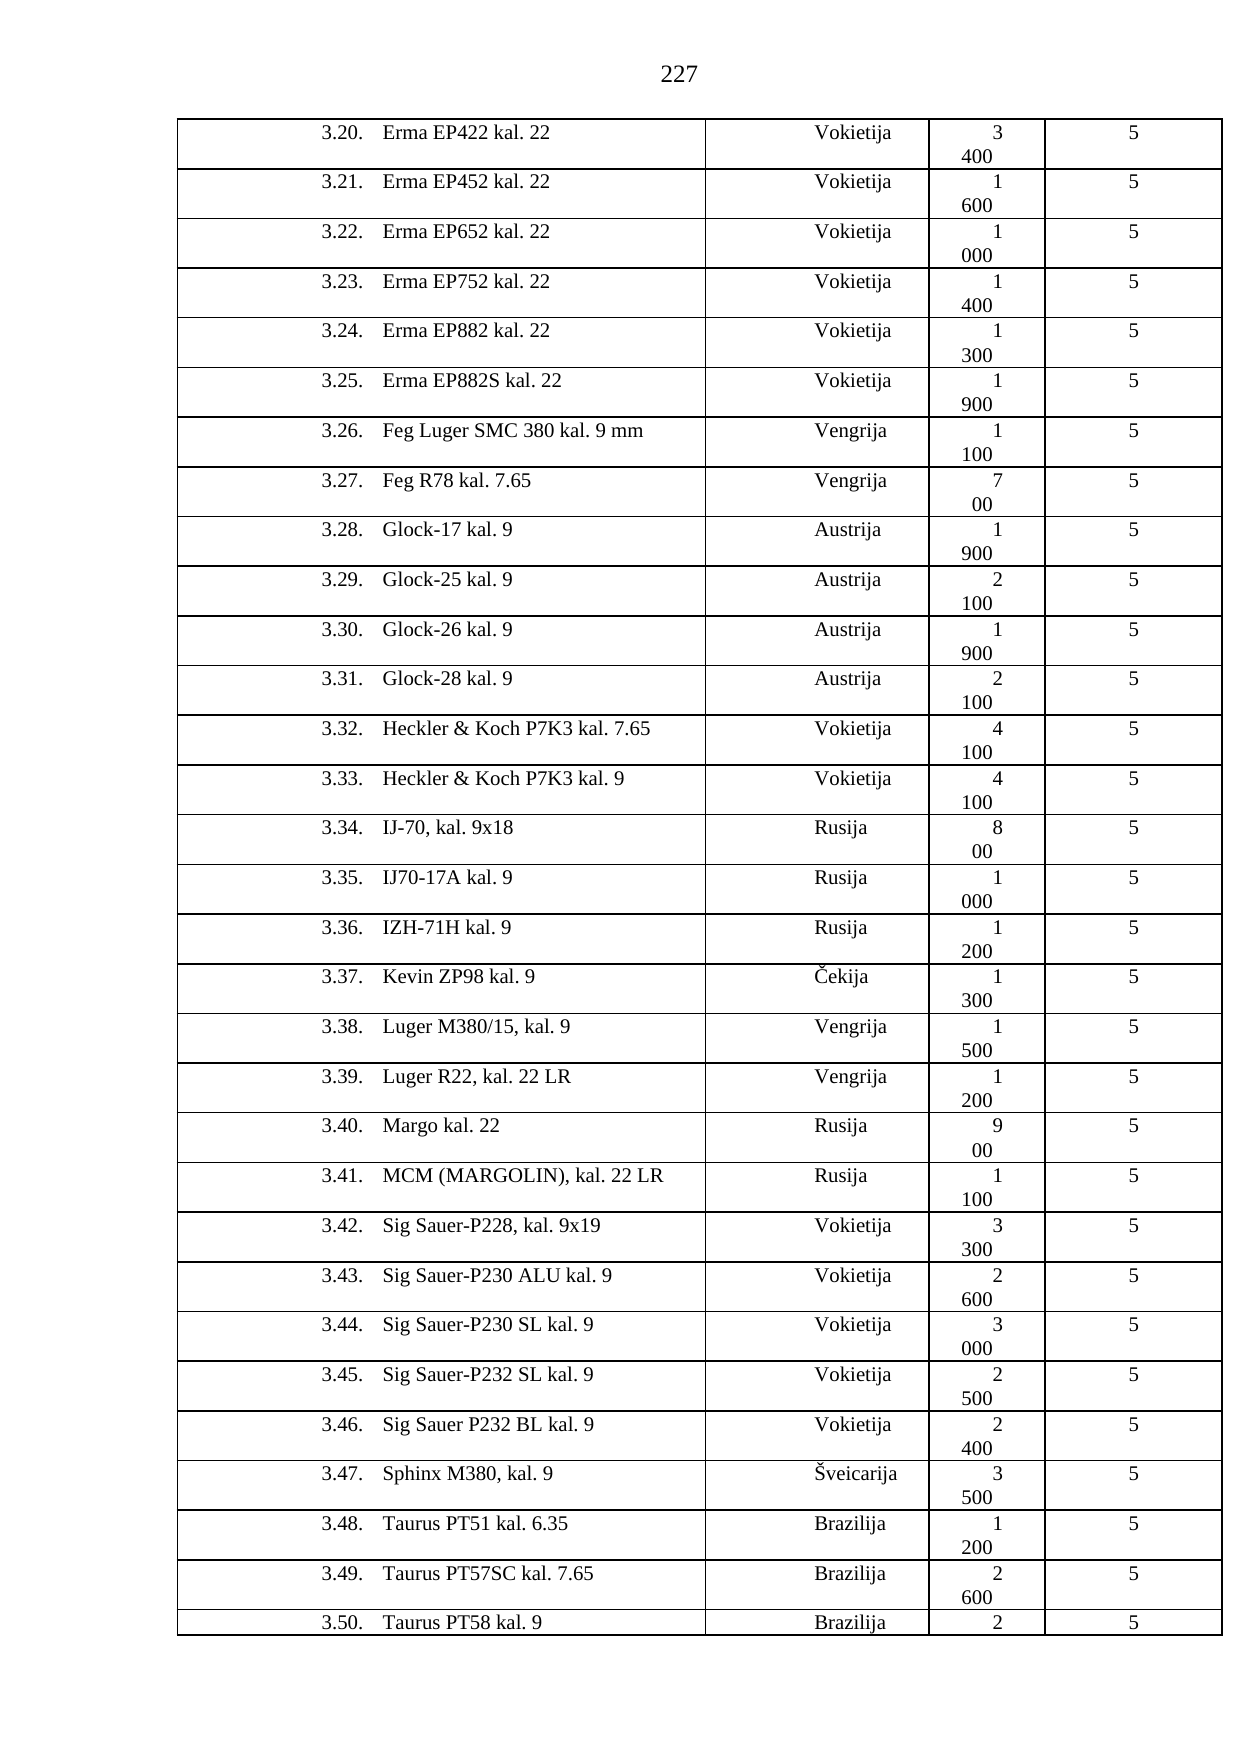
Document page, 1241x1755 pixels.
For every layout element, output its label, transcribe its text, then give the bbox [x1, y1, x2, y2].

table_cell 700 [930, 468, 1044, 516]
table_cell 5 [1046, 1461, 1221, 1509]
table_cell 3.32. Heckler & Koch P7K3 kal. 7.65 [178, 716, 705, 764]
table_cell Vokietija [706, 1213, 928, 1261]
table_cell 5 [1046, 1362, 1221, 1410]
table_cell 5 [1046, 1312, 1221, 1360]
table_cell Austrija [706, 666, 928, 714]
table_cell 3.50. Taurus PT58 kal. 9 [178, 1610, 705, 1634]
table_cell Vokietija [706, 368, 928, 416]
table_cell 3.45. Sig Sauer-P232 SL kal. 9 [178, 1362, 705, 1410]
table_cell 5 [1046, 1610, 1221, 1634]
table_cell Vokietija [706, 219, 928, 267]
table_cell 3.35. IJ70-17A kal. 9 [178, 865, 705, 913]
table_cell 5 [1046, 766, 1221, 814]
table_cell 2 600 [930, 1263, 1044, 1311]
table_cell 1 100 [930, 418, 1044, 466]
table_cell 2 100 [930, 666, 1044, 714]
table_cell 1 900 [930, 517, 1044, 565]
table_cell 5 [1046, 965, 1221, 1012]
table_cell Austrija [706, 567, 928, 615]
table_cell 2 100 [930, 567, 1044, 615]
table_cell 5 [1046, 219, 1221, 267]
table_cell Rusija [706, 1113, 928, 1162]
table_cell 1 300 [930, 318, 1044, 367]
table_cell 4 100 [930, 716, 1044, 764]
table_cell 5 [1046, 865, 1221, 913]
table_cell Vokietija [706, 318, 928, 367]
table_cell Vokietija [706, 1362, 928, 1410]
table_cell 3.39. Luger R22, kal. 22 LR [178, 1064, 705, 1112]
table_cell 2 [930, 1610, 1044, 1634]
table_cell Vengrija [706, 1064, 928, 1112]
table_cell 3.38. Luger M380/15, kal. 9 [178, 1014, 705, 1062]
table_cell Brazilija [706, 1610, 928, 1634]
table_cell Rusija [706, 915, 928, 963]
table_cell 1 900 [930, 368, 1044, 416]
table_cell Vokietija [706, 1263, 928, 1311]
table_cell 5 [1046, 915, 1221, 963]
table_cell 3.29. Glock-25 kal. 9 [178, 567, 705, 615]
table_cell Vokietija [706, 1312, 928, 1360]
table_cell 1 400 [930, 269, 1044, 317]
table_cell 900 [930, 1113, 1044, 1162]
table_cell Rusija [706, 1163, 928, 1211]
table_cell Vokietija [706, 170, 928, 217]
table_cell Brazilija [706, 1511, 928, 1559]
table_cell 5 [1046, 170, 1221, 217]
table_cell 3.25. Erma EP882S kal. 22 [178, 368, 705, 416]
table_cell 5 [1046, 1263, 1221, 1311]
table_cell 2 500 [930, 1362, 1044, 1410]
table_cell 3.33. Heckler & Koch P7K3 kal. 9 [178, 766, 705, 814]
table_cell Vengrija [706, 418, 928, 466]
table_cell 3.46. Sig Sauer P232 BL kal. 9 [178, 1412, 705, 1460]
table_cell 3.27. Feg R78 kal. 7.65 [178, 468, 705, 516]
table_cell 3.31. Glock-28 kal. 9 [178, 666, 705, 714]
table_cell 3.26. Feg Luger SMC 380 kal. 9 mm [178, 418, 705, 466]
table_cell 3.49. Taurus PT57SC kal. 7.65 [178, 1561, 705, 1609]
table_cell Vengrija [706, 1014, 928, 1062]
table_cell 5 [1046, 1511, 1221, 1559]
table_cell 2 600 [930, 1561, 1044, 1609]
table_cell 1 900 [930, 617, 1044, 665]
table_cell 5 [1046, 1163, 1221, 1211]
table_cell 1 500 [930, 1014, 1044, 1062]
table_cell 1 300 [930, 965, 1044, 1012]
table_cell 5 [1046, 120, 1221, 168]
table_cell Vokietija [706, 269, 928, 317]
table_cell 3 500 [930, 1461, 1044, 1509]
table_cell 5 [1046, 1561, 1221, 1609]
table_cell 5 [1046, 1213, 1221, 1261]
table_cell 3.22. Erma EP652 kal. 22 [178, 219, 705, 267]
table_cell 3.34. IJ-70, kal. 9x18 [178, 815, 705, 863]
table_cell 5 [1046, 716, 1221, 764]
table_cell 5 [1046, 318, 1221, 367]
table_cell 3.36. IZH-71H kal. 9 [178, 915, 705, 963]
table_cell Brazilija [706, 1561, 928, 1609]
table_cell 800 [930, 815, 1044, 863]
table_cell 3.24. Erma EP882 kal. 22 [178, 318, 705, 367]
table_cell 3.37. Kevin ZP98 kal. 9 [178, 965, 705, 1012]
table_cell 1 200 [930, 1064, 1044, 1112]
table_cell 1 200 [930, 915, 1044, 963]
table_cell Čekija [706, 965, 928, 1012]
table_cell 5 [1046, 368, 1221, 416]
table_cell 3.48. Taurus PT51 kal. 6.35 [178, 1511, 705, 1559]
table_cell Rusija [706, 815, 928, 863]
table_cell 5 [1046, 1113, 1221, 1162]
table_cell 5 [1046, 1064, 1221, 1112]
table_cell 3.44. Sig Sauer-P230 SL kal. 9 [178, 1312, 705, 1360]
table_cell 3.41. MCM (MARGOLIN), kal. 22 LR [178, 1163, 705, 1211]
table_cell Vokietija [706, 766, 928, 814]
table_cell 5 [1046, 617, 1221, 665]
table_cell 3.43. Sig Sauer-P230 ALU kal. 9 [178, 1263, 705, 1311]
table_cell 1 000 [930, 865, 1044, 913]
table_cell 5 [1046, 666, 1221, 714]
table_cell 5 [1046, 567, 1221, 615]
table_cell Vengrija [706, 468, 928, 516]
table_cell 3 000 [930, 1312, 1044, 1360]
table_cell 4 100 [930, 766, 1044, 814]
table_cell 1 600 [930, 170, 1044, 217]
table_cell 5 [1046, 468, 1221, 516]
table_cell 5 [1046, 418, 1221, 466]
table_cell 3.21. Erma EP452 kal. 22 [178, 170, 705, 217]
table_cell 5 [1046, 815, 1221, 863]
table_cell Vokietija [706, 716, 928, 764]
table_cell 3 300 [930, 1213, 1044, 1261]
table_cell Rusija [706, 865, 928, 913]
table_cell 5 [1046, 1014, 1221, 1062]
table_cell Austrija [706, 517, 928, 565]
table_cell 3.20. Erma EP422 kal. 22 [178, 120, 705, 168]
table_cell 5 [1046, 1412, 1221, 1460]
table_cell Šveicarija [706, 1461, 928, 1509]
table_cell 3.42. Sig Sauer-P228, kal. 9x19 [178, 1213, 705, 1261]
table_cell Austrija [706, 617, 928, 665]
table_cell 2 400 [930, 1412, 1044, 1460]
table_cell 5 [1046, 517, 1221, 565]
table_cell 3 400 [930, 120, 1044, 168]
table_cell 3.28. Glock-17 kal. 9 [178, 517, 705, 565]
table_cell 1 000 [930, 219, 1044, 267]
table_cell 3.47. Sphinx M380, kal. 9 [178, 1461, 705, 1509]
table_cell 1 200 [930, 1511, 1044, 1559]
table_cell 3.30. Glock-26 kal. 9 [178, 617, 705, 665]
table_cell Vokietija [706, 120, 928, 168]
table_cell Vokietija [706, 1412, 928, 1460]
table_cell 1 100 [930, 1163, 1044, 1211]
table_cell 5 [1046, 269, 1221, 317]
table_cell 3.23. Erma EP752 kal. 22 [178, 269, 705, 317]
table_cell 3.40. Margo kal. 22 [178, 1113, 705, 1162]
